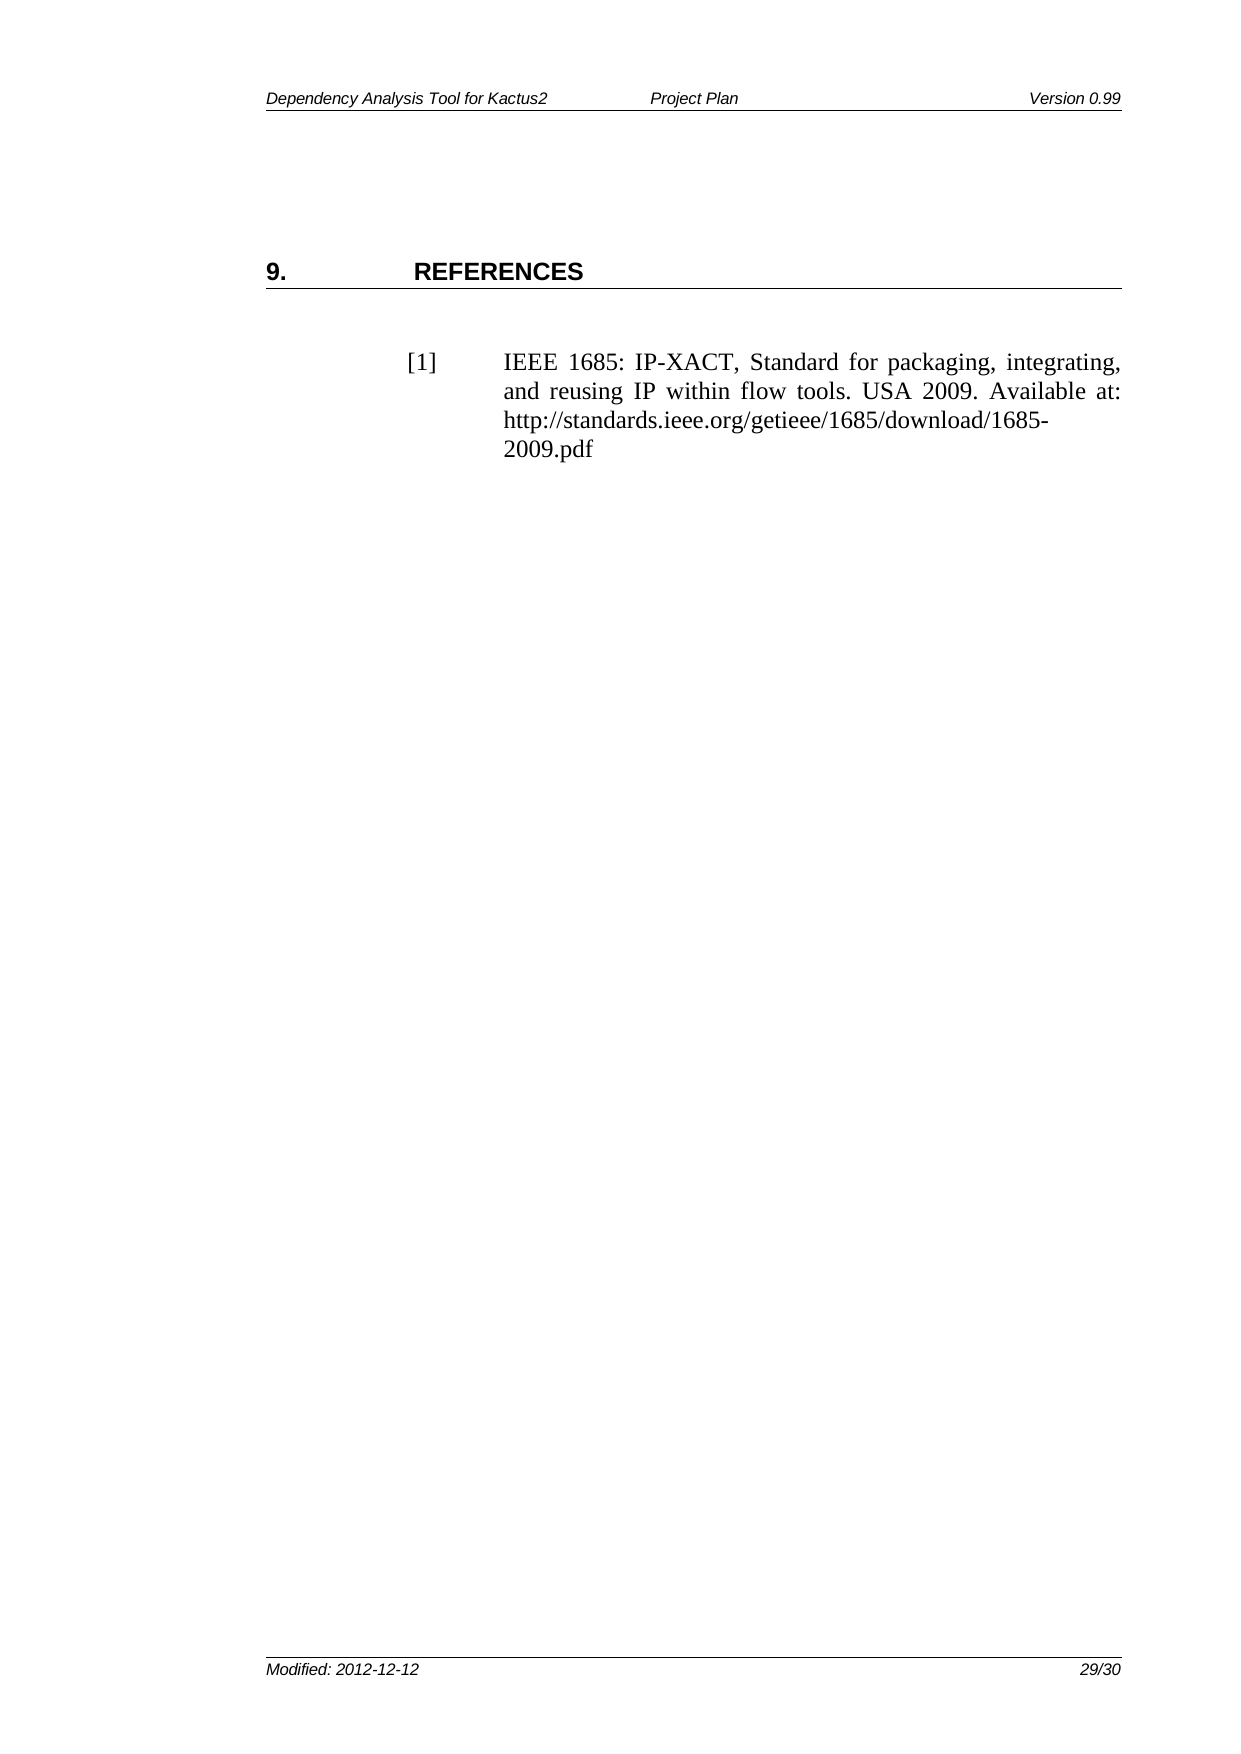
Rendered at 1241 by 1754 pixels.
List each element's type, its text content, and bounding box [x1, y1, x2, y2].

subtitle References [266, 257, 1122, 288]
list IEEE 1685: IP-XACT, Standard for packaging, integrating, and reusing IP within flow tools. USA 2009. Available at: http://standards.ieee.org/getieee/1685/download/1685-2009.pdf [407, 347, 1122, 463]
